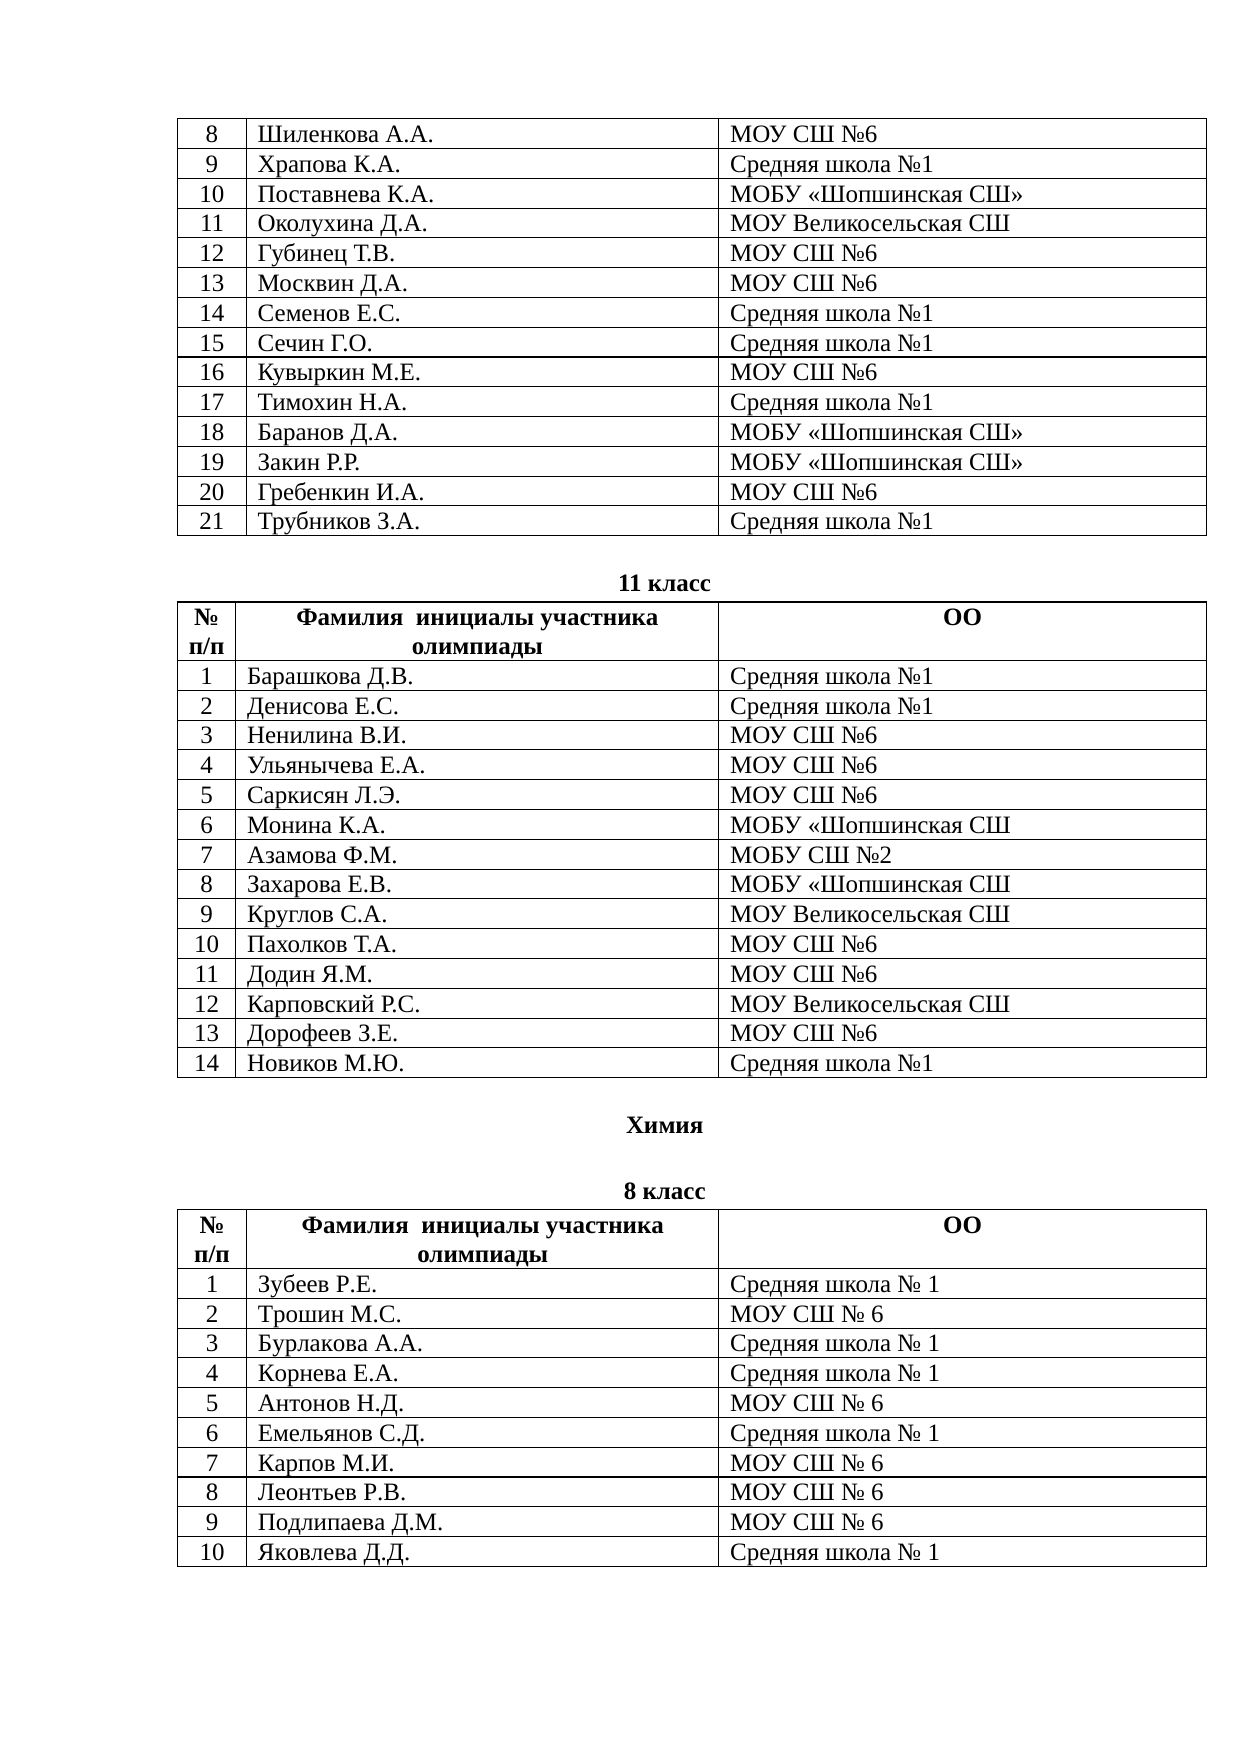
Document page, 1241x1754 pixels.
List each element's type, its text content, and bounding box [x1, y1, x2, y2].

table_cell 12 [178, 238, 246, 267]
table_cell Азамова Ф.М. [236, 840, 718, 868]
table_cell МОУ Великосельская СШ [719, 899, 1206, 928]
table_cell Средняя школа № 1 [719, 1358, 1206, 1387]
table_cell 5 [178, 1388, 246, 1417]
table_cell МОУ СШ №6 [719, 119, 1206, 148]
table_cell 7 [178, 840, 235, 868]
table_cell МОУ СШ №6 [719, 268, 1206, 297]
table_cell Антонов Н.Д. [247, 1388, 718, 1417]
table_cell 2 [178, 691, 235, 719]
table_cell 9 [178, 1507, 246, 1536]
table_cell МОУ СШ № 6 [719, 1448, 1206, 1476]
table_cell Тимохин Н.А. [247, 387, 718, 416]
table_cell Дорофеев З.Е. [236, 1019, 718, 1047]
table_cell 11 [178, 209, 246, 237]
table_cell Кувыркин М.Е. [247, 358, 718, 386]
table_cell Баранов Д.А. [247, 417, 718, 446]
table_cell МОУ СШ №6 [719, 780, 1206, 809]
table_cell Околухина Д.А. [247, 209, 718, 237]
table_cell Леонтьев Р.В. [247, 1478, 718, 1506]
table_header ОО [719, 1210, 1206, 1268]
table_cell 10 [178, 1537, 246, 1566]
table_cell Сечин Г.О. [247, 328, 718, 356]
table_header № п/п [178, 603, 235, 660]
table_cell Круглов С.А. [236, 899, 718, 928]
table_cell МОУ СШ №6 [719, 238, 1206, 267]
table_cell Корнева Е.А. [247, 1358, 718, 1387]
table_cell 17 [178, 387, 246, 416]
table_cell 11 [178, 959, 235, 988]
table_cell МОУ СШ №6 [719, 1019, 1206, 1047]
table_cell 20 [178, 477, 246, 505]
table_cell 8 [178, 119, 246, 148]
table_cell МОБУ СШ №2 [719, 840, 1206, 868]
table_cell МОУ СШ №6 [719, 750, 1206, 779]
table_cell Емельянов С.Д. [247, 1418, 718, 1447]
table_cell МОУ СШ №6 [719, 959, 1206, 988]
table_cell 7 [178, 1448, 246, 1476]
table_cell Ульянычева Е.А. [236, 750, 718, 779]
table_cell 6 [178, 810, 235, 839]
table_cell Пахолков Т.А. [236, 929, 718, 958]
table_cell Шиленкова А.А. [247, 119, 718, 148]
table_cell МОБУ «Шопшинская СШ» [719, 447, 1206, 476]
table_cell Подлипаева Д.М. [247, 1507, 718, 1536]
table_cell 21 [178, 506, 246, 535]
table_cell 14 [178, 298, 246, 327]
table_cell Закин Р.Р. [247, 447, 718, 476]
table_cell Средняя школа №1 [719, 1048, 1206, 1077]
table_cell Монина К.А. [236, 810, 718, 839]
table_cell 1 [178, 661, 235, 690]
table_header Фамилия инициалы участника олимпиады [247, 1210, 718, 1268]
table_cell 15 [178, 328, 246, 356]
table_cell Бурлакова А.А. [247, 1329, 718, 1357]
table_cell 12 [178, 989, 235, 1017]
table_cell Яковлева Д.Д. [247, 1537, 718, 1566]
table_cell МОУ СШ №6 [719, 477, 1206, 505]
table_cell Средняя школа № 1 [719, 1418, 1206, 1447]
table_cell МОУ СШ № 6 [719, 1299, 1206, 1327]
table_cell Гребенкин И.А. [247, 477, 718, 505]
table_cell МОБУ «Шопшинская СШ [719, 810, 1206, 839]
table_cell Поставнева К.А. [247, 179, 718, 207]
table_cell 19 [178, 447, 246, 476]
table_cell 3 [178, 1329, 246, 1357]
table_cell Средняя школа № 1 [719, 1269, 1206, 1298]
table_cell 5 [178, 780, 235, 809]
table_cell Средняя школа №1 [719, 149, 1206, 178]
table_cell Губинец Т.В. [247, 238, 718, 267]
table_cell МОУ СШ №6 [719, 929, 1206, 958]
table_cell Средняя школа №1 [719, 387, 1206, 416]
table_cell Средняя школа №1 [719, 661, 1206, 690]
table_cell 2 [178, 1299, 246, 1327]
table_cell Новиков М.Ю. [236, 1048, 718, 1077]
table_cell Средняя школа №1 [719, 691, 1206, 719]
table_cell 8 [178, 870, 235, 898]
table_cell Средняя школа №1 [719, 298, 1206, 327]
table_cell МОУ СШ №6 [719, 721, 1206, 749]
table_cell 10 [178, 179, 246, 207]
table_cell МОУ Великосельская СШ [719, 209, 1206, 237]
table_cell Храпова К.А. [247, 149, 718, 178]
table_cell МОУ СШ № 6 [719, 1388, 1206, 1417]
table_cell Средняя школа № 1 [719, 1329, 1206, 1357]
table_cell МОБУ «Шопшинская СШ [719, 870, 1206, 898]
table_header № п/п [178, 1210, 246, 1268]
table_cell Семенов Е.С. [247, 298, 718, 327]
table_cell МОУ СШ №6 [719, 358, 1206, 386]
table_cell МОУ СШ № 6 [719, 1478, 1206, 1506]
table_cell Захарова Е.В. [236, 870, 718, 898]
table_cell 6 [178, 1418, 246, 1447]
table_cell Трубников З.А. [247, 506, 718, 535]
table_cell 8 [178, 1478, 246, 1506]
table_cell 1 [178, 1269, 246, 1298]
table_cell МОБУ «Шопшинская СШ» [719, 417, 1206, 446]
table_cell 9 [178, 149, 246, 178]
table_cell Средняя школа №1 [719, 328, 1206, 356]
table_cell 9 [178, 899, 235, 928]
table_header Фамилия инициалы участника олимпиады [236, 603, 718, 660]
table_cell 16 [178, 358, 246, 386]
table_cell 4 [178, 750, 235, 779]
text 8 класс [177, 1176, 1152, 1205]
table_cell Карповский Р.С. [236, 989, 718, 1017]
table_cell Карпов М.И. [247, 1448, 718, 1476]
table_cell Средняя школа №1 [719, 506, 1206, 535]
table_cell 10 [178, 929, 235, 958]
text Химия [177, 1110, 1152, 1139]
table_cell Барашкова Д.В. [236, 661, 718, 690]
table_cell Ненилина В.И. [236, 721, 718, 749]
table_cell МОБУ «Шопшинская СШ» [719, 179, 1206, 207]
table_header ОО [719, 603, 1206, 660]
table_cell Саркисян Л.Э. [236, 780, 718, 809]
table_cell Додин Я.М. [236, 959, 718, 988]
table_cell Зубеев Р.Е. [247, 1269, 718, 1298]
table_cell Средняя школа № 1 [719, 1537, 1206, 1566]
table_cell 3 [178, 721, 235, 749]
table_cell Денисова Е.С. [236, 691, 718, 719]
table_cell 4 [178, 1358, 246, 1387]
text 11 класс [177, 568, 1152, 597]
table_cell Москвин Д.А. [247, 268, 718, 297]
table_cell МОУ Великосельская СШ [719, 989, 1206, 1017]
table_cell Трошин М.С. [247, 1299, 718, 1327]
table_cell 13 [178, 1019, 235, 1047]
table_cell 13 [178, 268, 246, 297]
table_cell 18 [178, 417, 246, 446]
table_cell МОУ СШ № 6 [719, 1507, 1206, 1536]
table_cell 14 [178, 1048, 235, 1077]
